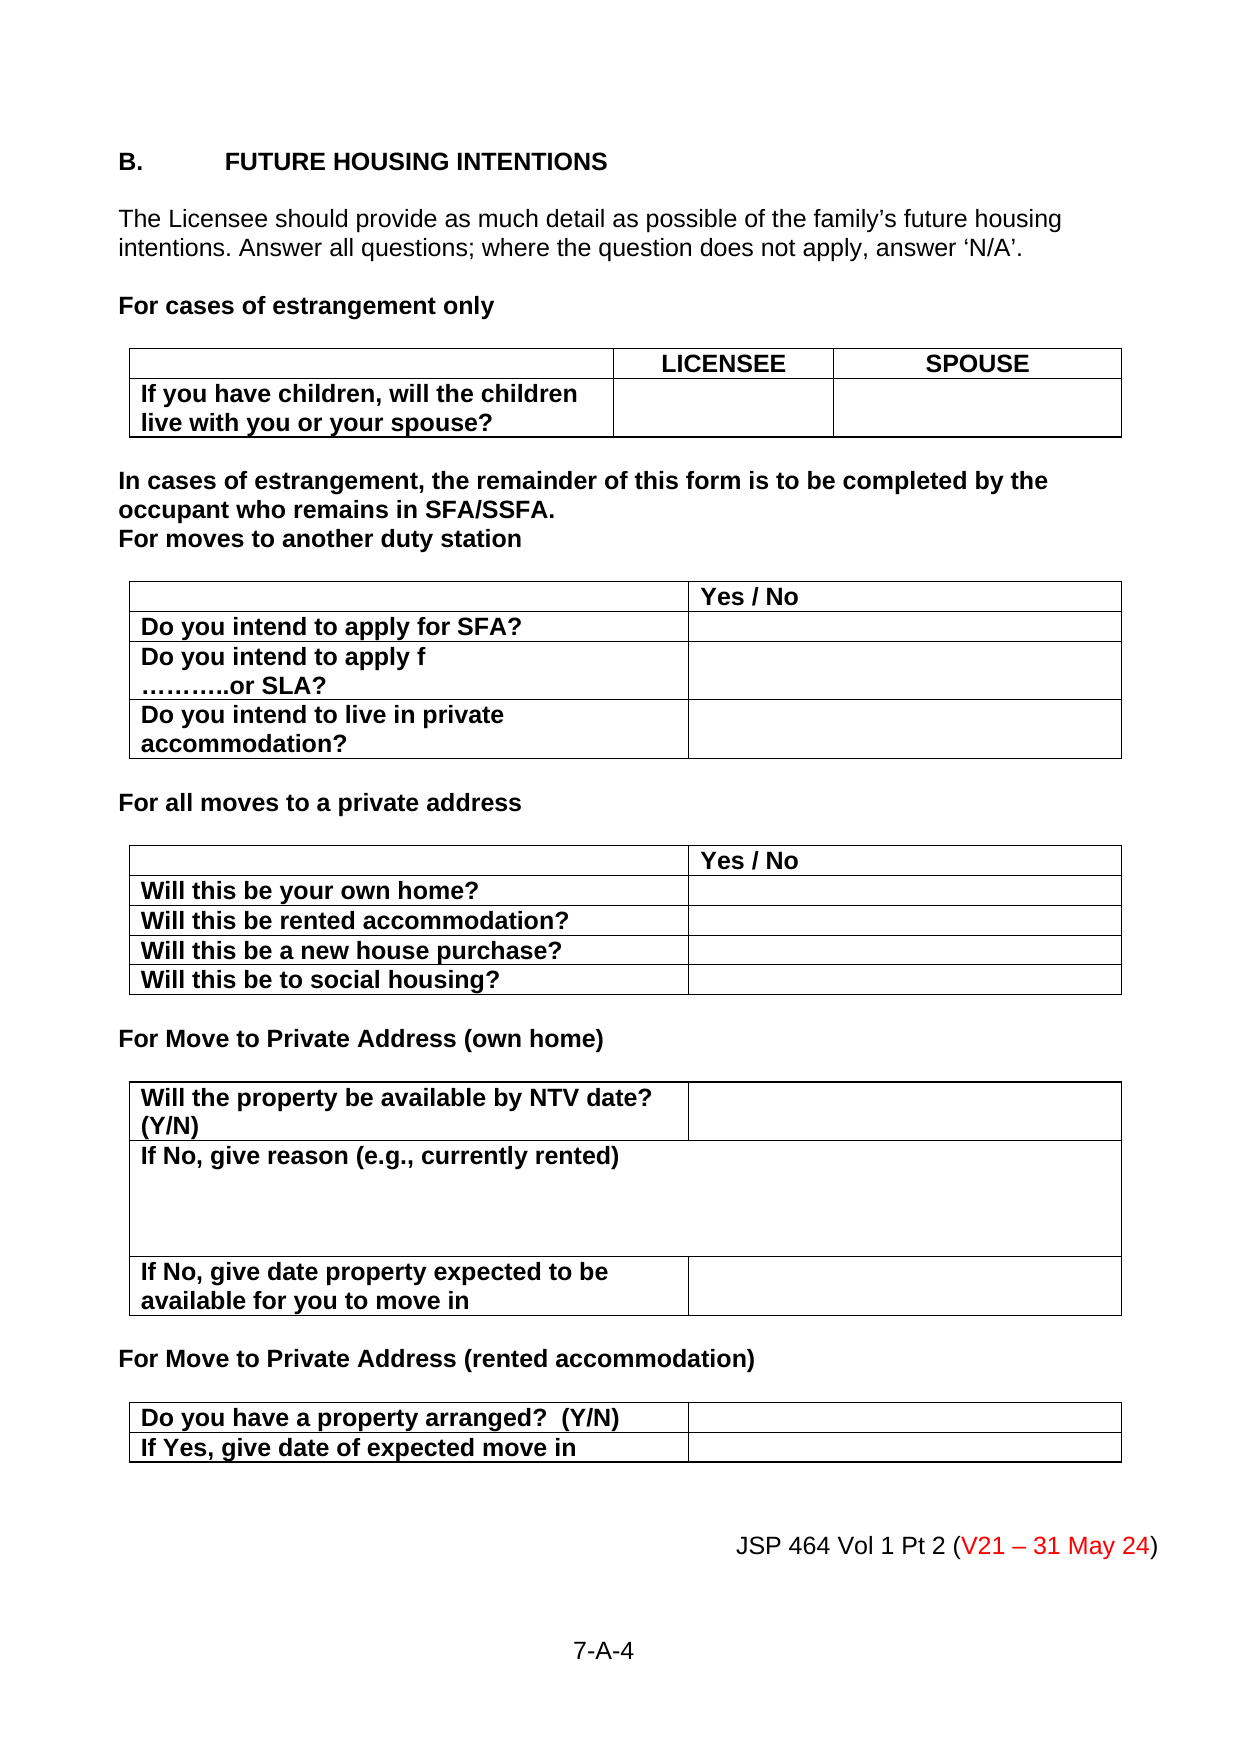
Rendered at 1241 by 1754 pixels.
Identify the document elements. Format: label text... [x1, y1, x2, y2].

table_cell If Yes, give date of expected move in [130, 1433, 688, 1461]
text B. FUTURE HOUSING INTENTIONS [118, 147, 1122, 176]
table_header SPOUSE [834, 349, 1121, 378]
table_cell Will this be to social housing? [130, 965, 688, 994]
table_header [130, 349, 613, 378]
table_cell Will this be your own home? [130, 876, 688, 905]
table_cell Will this be a new house purchase? [130, 936, 688, 964]
table_cell [689, 936, 1121, 964]
table_header Will the property be available by NTV date? (Y/N) [130, 1083, 688, 1140]
table_cell Do you intend to apply for SFA? [130, 612, 688, 641]
table_cell [834, 379, 1121, 436]
table_cell [689, 700, 1121, 758]
table_cell [689, 642, 1121, 699]
table_header Yes / No [689, 582, 1121, 611]
table_cell [689, 1433, 1121, 1461]
table_cell Will this be rented accommodation? [130, 906, 688, 934]
table_cell [689, 1257, 1121, 1314]
table_header [689, 1083, 1121, 1140]
table_cell Do you intend to apply f ………..or SLA? [130, 642, 688, 699]
table_cell [614, 379, 833, 436]
text For moves to another duty station [118, 524, 1122, 552]
table_cell [689, 876, 1121, 905]
text For all moves to a private address [118, 788, 1122, 816]
table_cell Do you intend to live in private accommodation? [130, 700, 688, 758]
table_cell [689, 612, 1121, 641]
table_header LICENSEE [614, 349, 833, 378]
text The Licensee should provide as much detail as possible of the family’s future housing intentions. Answer all questions; where the question does not apply, answer ‘N/A’. [118, 204, 1122, 262]
table_header [130, 582, 688, 611]
table_cell If No, give reason (e.g., currently rented) [130, 1141, 1121, 1256]
table_cell If you have children, will the children live with you or your spouse? [130, 379, 613, 436]
table_cell If No, give date property expected to be available for you to move in [130, 1257, 688, 1314]
table_header Yes / No [689, 846, 1121, 875]
text For Move to Private Address (rented accommodation) [118, 1344, 1122, 1373]
table_cell [689, 965, 1121, 994]
table_header [130, 846, 688, 875]
text For Move to Private Address (own home) [118, 1024, 1122, 1053]
table_header [689, 1403, 1121, 1432]
text In cases of estrangement, the remainder of this form is to be completed by the occupant who remains in SFA/SSFA. [118, 466, 1122, 524]
table_header Do you have a property arranged? (Y/N) [130, 1403, 688, 1432]
table_cell [689, 906, 1121, 934]
text For cases of estrangement only [118, 291, 1122, 319]
